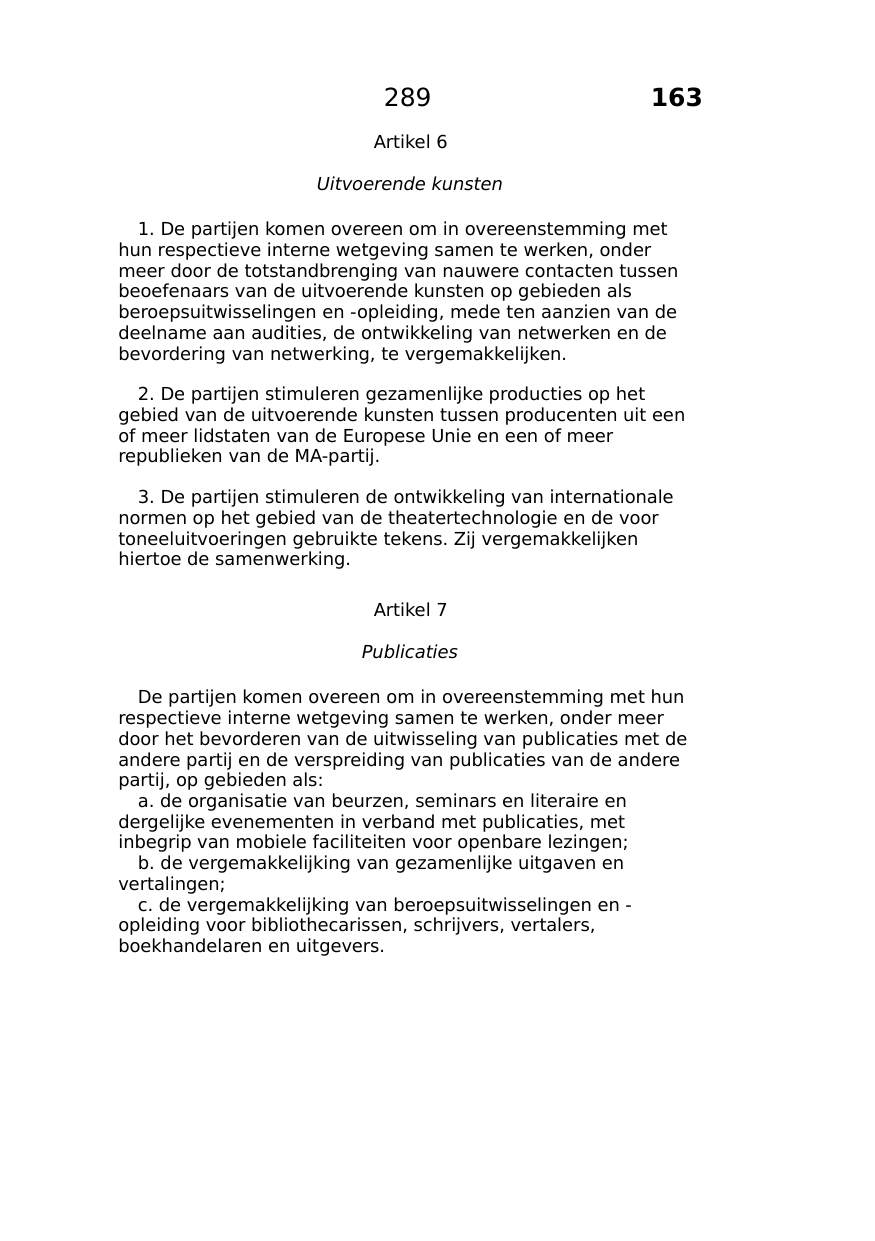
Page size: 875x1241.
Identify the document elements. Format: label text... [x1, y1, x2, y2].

text a. de organisatie van beurzen, seminars en literaire en dergelijke evenementen in verband met publicaties, met inbegrip van mobiele faciliteiten voor openbare lezingen; [118, 791, 703, 853]
text 2. De partijen stimuleren gezamenlijke producties op het gebied van de uitvoerende kunsten tussen producenten uit een of meer lidstaten van de Europese Unie en een of meer republieken van de MA-partij. [118, 384, 703, 467]
text De partijen komen overeen om in overeenstemming met hun respectieve interne wetgeving samen te werken, onder meer door het bevorderen van de uitwisseling van publicaties met de andere partij en de verspreiding van publicaties van de andere partij, op gebieden als: [118, 687, 703, 791]
subtitle Artikel 6 Uitvoerende kunsten [118, 132, 703, 194]
text c. de vergemakkelijking van beroepsuitwisselingen en -opleiding voor bibliothecarissen, schrijvers, vertalers, boekhandelaren en uitgevers. [118, 894, 703, 957]
text 1. De partijen komen overeen om in overeenstemming met hun respectieve interne wetgeving samen te werken, onder meer door de totstandbrenging van nauwere contacten tussen beoefenaars van de uitvoerende kunsten op gebieden als beroepsuitwisselingen en -opleiding, mede ten aanzien van de deelname aan audities, de ontwikkeling van netwerken en de bevordering van netwerking, te vergemakkelijken. [118, 219, 703, 364]
subtitle Artikel 7 Publicaties [118, 600, 703, 662]
text b. de vergemakkelijking van gezamenlijke uitgaven en vertalingen; [118, 853, 703, 894]
text 3. De partijen stimuleren de ontwikkeling van internationale normen op het gebied van de theatertechnologie en de voor toneeluitvoeringen gebruikte tekens. Zij vergemakkelijken hiertoe de samenwerking. [118, 487, 703, 570]
